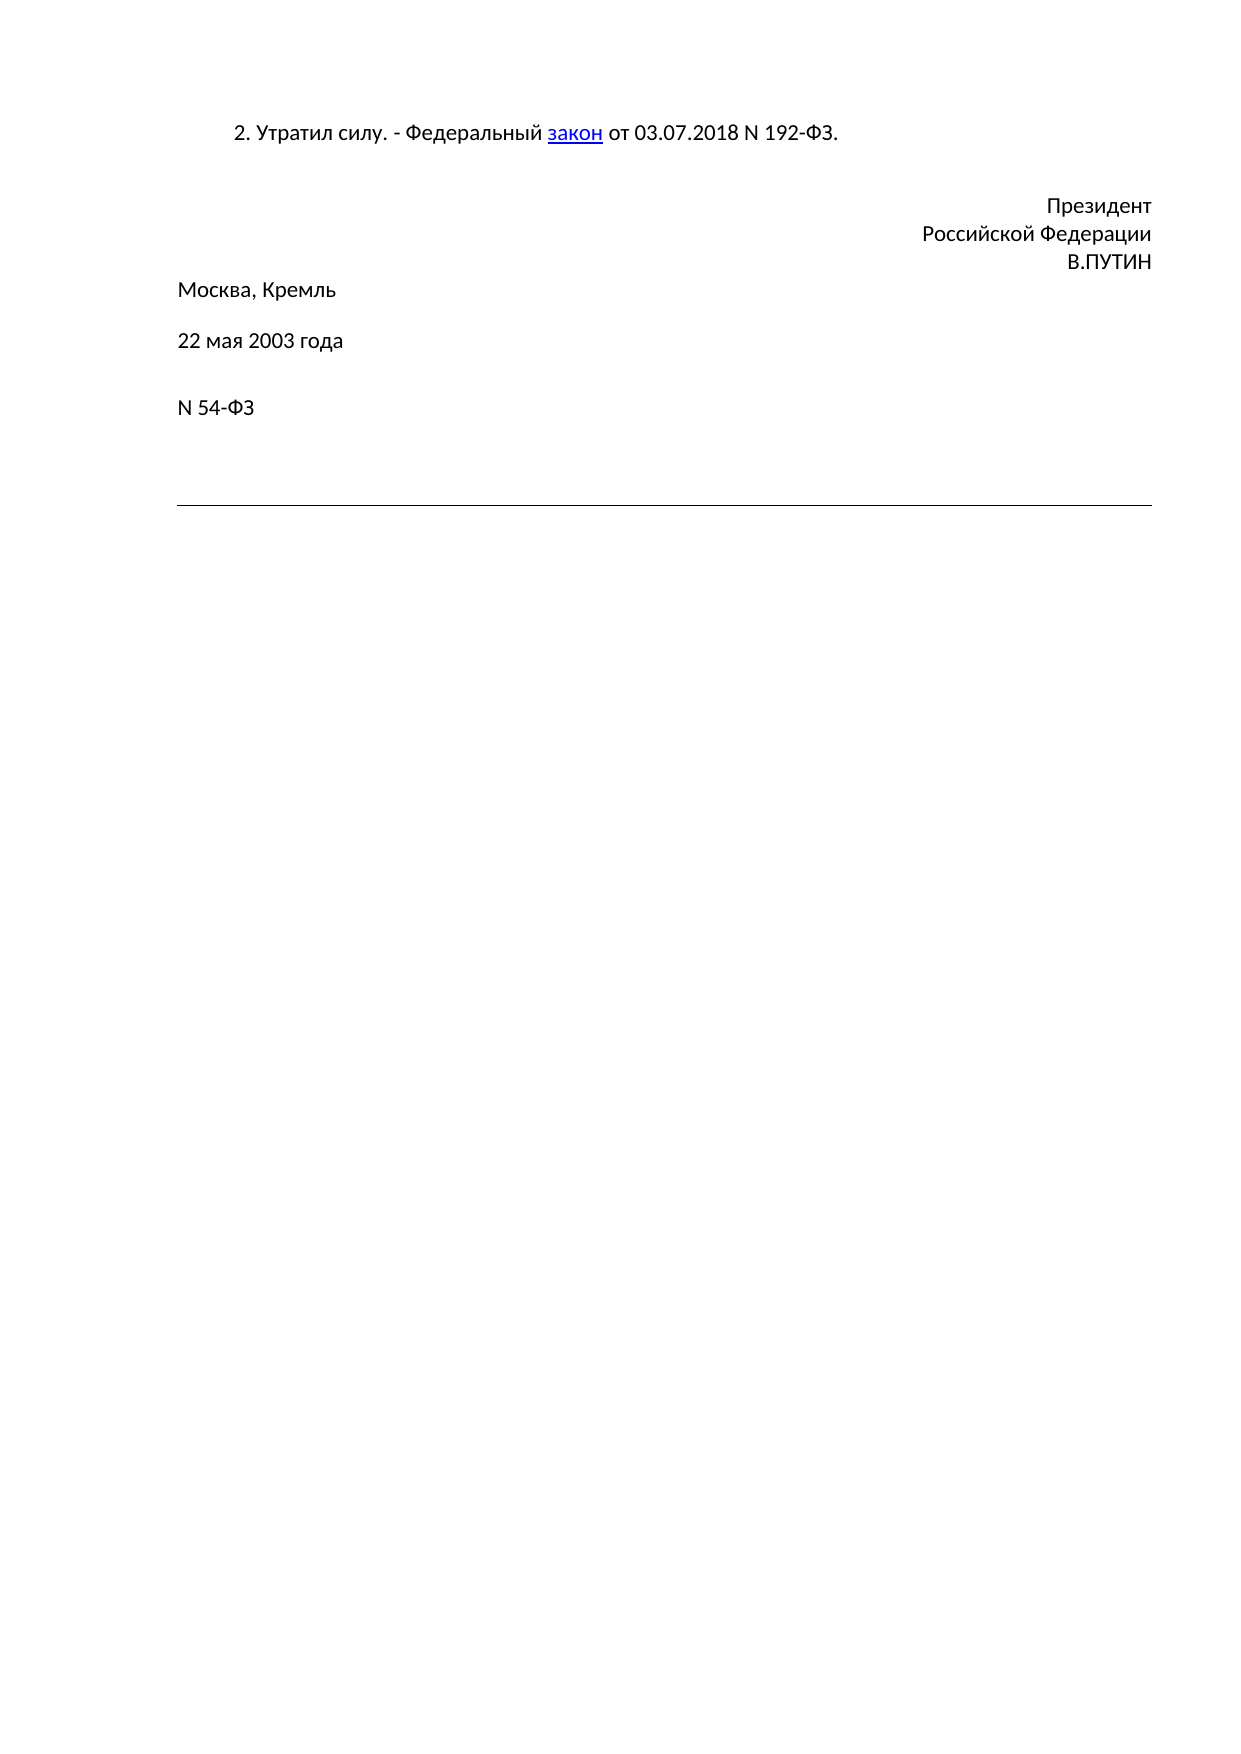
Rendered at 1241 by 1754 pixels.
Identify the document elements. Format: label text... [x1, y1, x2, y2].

text Российской Федерации [177, 219, 1152, 247]
text 2. Утратил силу. - Федеральный закон от 03.07.2018 N 192-ФЗ. [177, 118, 1152, 146]
text N 54-ФЗ [177, 393, 1152, 421]
text В.ПУТИН [177, 247, 1152, 275]
text Президент [177, 191, 1152, 219]
text Москва, Кремль [177, 275, 1152, 303]
text 22 мая 2003 года [177, 326, 1152, 354]
